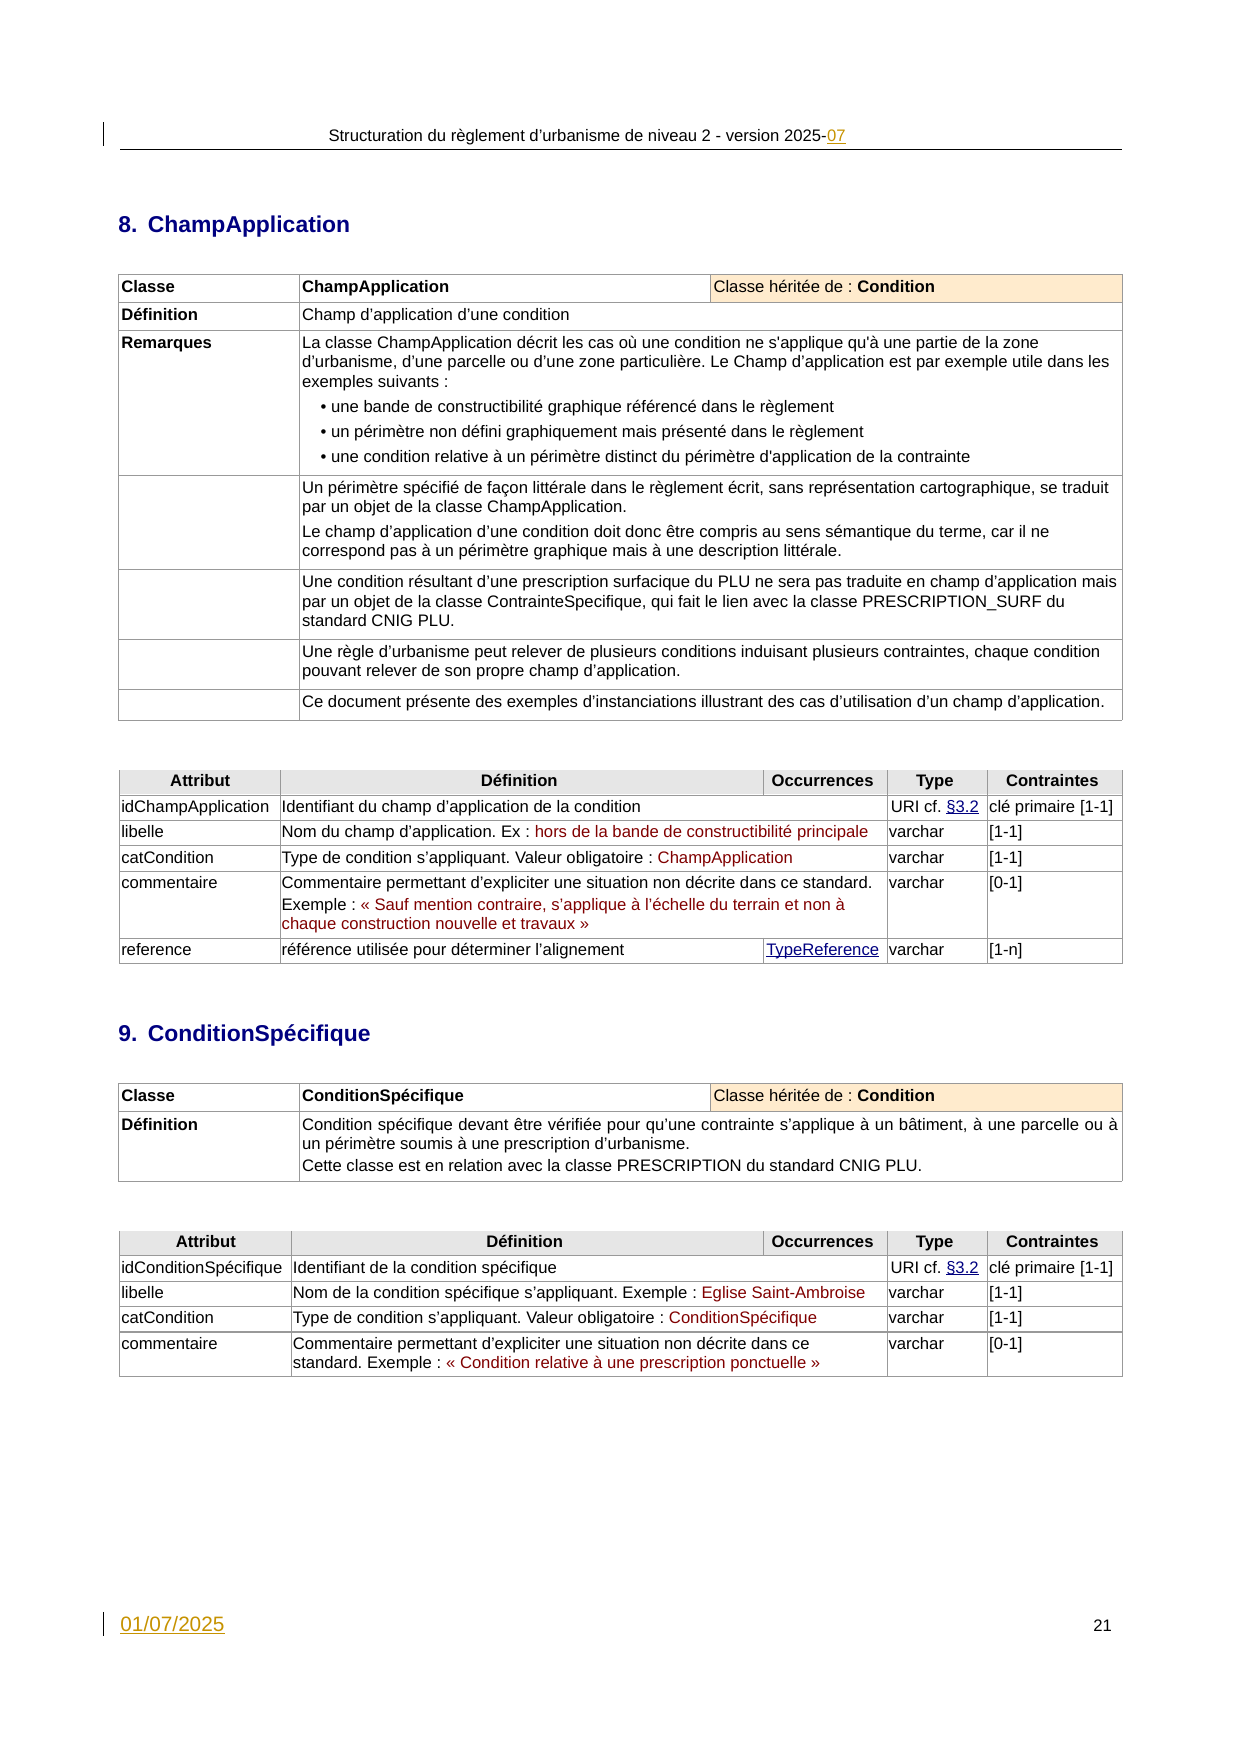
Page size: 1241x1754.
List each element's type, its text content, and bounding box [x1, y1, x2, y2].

table_cell Type de condition s’appliquant. Valeur obligatoire : ConditionSpécifique [292, 1307, 887, 1331]
table_cell idConditionSpécifique [120, 1256, 291, 1281]
table_header Occurrences [764, 770, 887, 794]
table_header Type [888, 770, 987, 794]
table_cell varchar [888, 821, 987, 845]
table_cell Une règle d’urbanisme peut relever de plusieurs conditions induisant plusieurs contraintes, chaque condition pouvant relever de son propre champ d’application. [300, 640, 1122, 689]
table_cell [0-1] [988, 872, 1122, 937]
table_cell varchar [888, 1282, 987, 1306]
table_cell catCondition [120, 846, 280, 871]
table_cell [119, 476, 299, 569]
table_header Définition [292, 1231, 763, 1255]
table_cell ‍commentaire [120, 1333, 291, 1376]
table_cell varchar [888, 939, 987, 963]
table_cell clé primaire [1-1] [988, 1256, 1122, 1281]
table_cell varchar [888, 872, 987, 937]
table_cell libelle [120, 821, 280, 845]
table_cell Nom du champ d’application. Ex : hors de la bande de constructibilité principale [281, 821, 887, 845]
table_cell [1-1] [988, 821, 1122, 845]
table_header Attribut [120, 770, 280, 794]
table_header Classe [119, 1084, 299, 1111]
table_cell varchar [888, 1307, 987, 1331]
table_cell Définition [119, 1112, 299, 1181]
table_cell varchar [888, 1333, 987, 1376]
table_cell TypeReference [764, 939, 887, 963]
table_cell Commentaire permettant d’expliciter une situation non décrite dans ce standard. Exemple : « Condition relative à une prescription ponctuelle » [292, 1333, 887, 1376]
table_cell La classe ChampApplication décrit les cas où une condition ne s'applique qu'à une partie de la zone d’urbanisme, d’une parcelle ou d’une zone particulière. Le Champ d’application est par exemple utile dans les exemples suivants : • une bande de constructibilité graphique référencé dans le règlement • un périmètre non défini graphiquement mais présenté dans le règlement • une condition relative à un périmètre distinct du périmètre d'application de la contrainte [300, 331, 1122, 475]
table_cell URI cf. §3.2 [888, 796, 987, 820]
table_cell Identifiant du champ d’application de la condition [281, 796, 887, 820]
table_cell [1-1] [988, 1282, 1122, 1306]
table_header Attribut [120, 1231, 291, 1255]
table_cell [1-1] [988, 1307, 1122, 1331]
table_cell Condition spécifique devant être vérifiée pour qu’une contrainte s’applique à un bâtiment, à une parcelle ou à un périmètre soumis à une prescription d’urbanisme. Cette classe est en relation avec la classe PRESCRIPTION du standard CNIG PLU. [300, 1112, 1122, 1181]
table_cell Ce document présente des exemples d’instanciations illustrant des cas d’utilisation d’un champ d’application. [300, 690, 1122, 720]
table_header ChampApplication [300, 275, 710, 302]
table_cell [119, 570, 299, 638]
table_cell Commentaire permettant d’expliciter une situation non décrite dans ce standard. Exemple : « Sauf mention contraire, s’applique à l’échelle du terrain et non à chaque construction nouvelle et travaux » [281, 872, 887, 937]
table_header Contraintes [988, 1231, 1122, 1255]
table_header Occurrences [764, 1231, 887, 1255]
table_cell Champ d’application d’une condition [300, 303, 1122, 330]
table_cell Une condition résultant d’une prescription surfacique du PLU ne sera pas traduite en champ d’application mais par un objet de la classe ContrainteSpecifique, qui fait le lien avec la classe PRESCRIPTION_SURF du standard CNIG PLU. [300, 570, 1122, 638]
subtitle ConditionSpécifique [118, 1020, 1122, 1046]
table_header Classe [119, 275, 299, 302]
table_cell Remarques [119, 331, 299, 475]
table_cell idChampApplication [120, 796, 280, 820]
table_cell Type de condition s’appliquant. Valeur obligatoire : ChampApplication [281, 846, 887, 871]
table_cell [119, 640, 299, 689]
table_cell référence utilisée pour déterminer l’alignement [281, 939, 763, 963]
table_header Classe héritée de : Condition [711, 1084, 1122, 1111]
table_cell reference [120, 939, 280, 963]
table_cell Définition [119, 303, 299, 330]
table_cell [1-1] [988, 846, 1122, 871]
table_header Classe héritée de : Condition [711, 275, 1122, 302]
table_header Définition [281, 770, 763, 794]
table_cell libelle [120, 1282, 291, 1306]
table_cell catCondition [120, 1307, 291, 1331]
table_cell [1-n] [988, 939, 1122, 963]
table_cell varchar [888, 846, 987, 871]
table_cell [119, 690, 299, 720]
table_header ConditionSpécifique [300, 1084, 710, 1111]
table_cell URI cf. §3.2 [888, 1256, 987, 1281]
table_cell ‍commentaire [120, 872, 280, 937]
table_cell Nom de la condition spécifique s’appliquant. Exemple : Eglise Saint-Ambroise [292, 1282, 887, 1306]
table_header Type [888, 1231, 987, 1255]
table_cell clé primaire [1-1] [988, 796, 1122, 820]
table_cell Un périmètre spécifié de façon littérale dans le règlement écrit, sans représentation cartographique, se traduit par un objet de la classe ChampApplication. Le champ d’application d’une condition doit donc être compris au sens sémantique du terme, car il ne correspond pas à un périmètre graphique mais à une description littérale. [300, 476, 1122, 569]
table_cell [0-1] [988, 1333, 1122, 1376]
table_header Contraintes [988, 770, 1122, 794]
subtitle ChampApplication [118, 211, 1122, 237]
table_cell Identifiant de la condition spécifique [292, 1256, 887, 1281]
